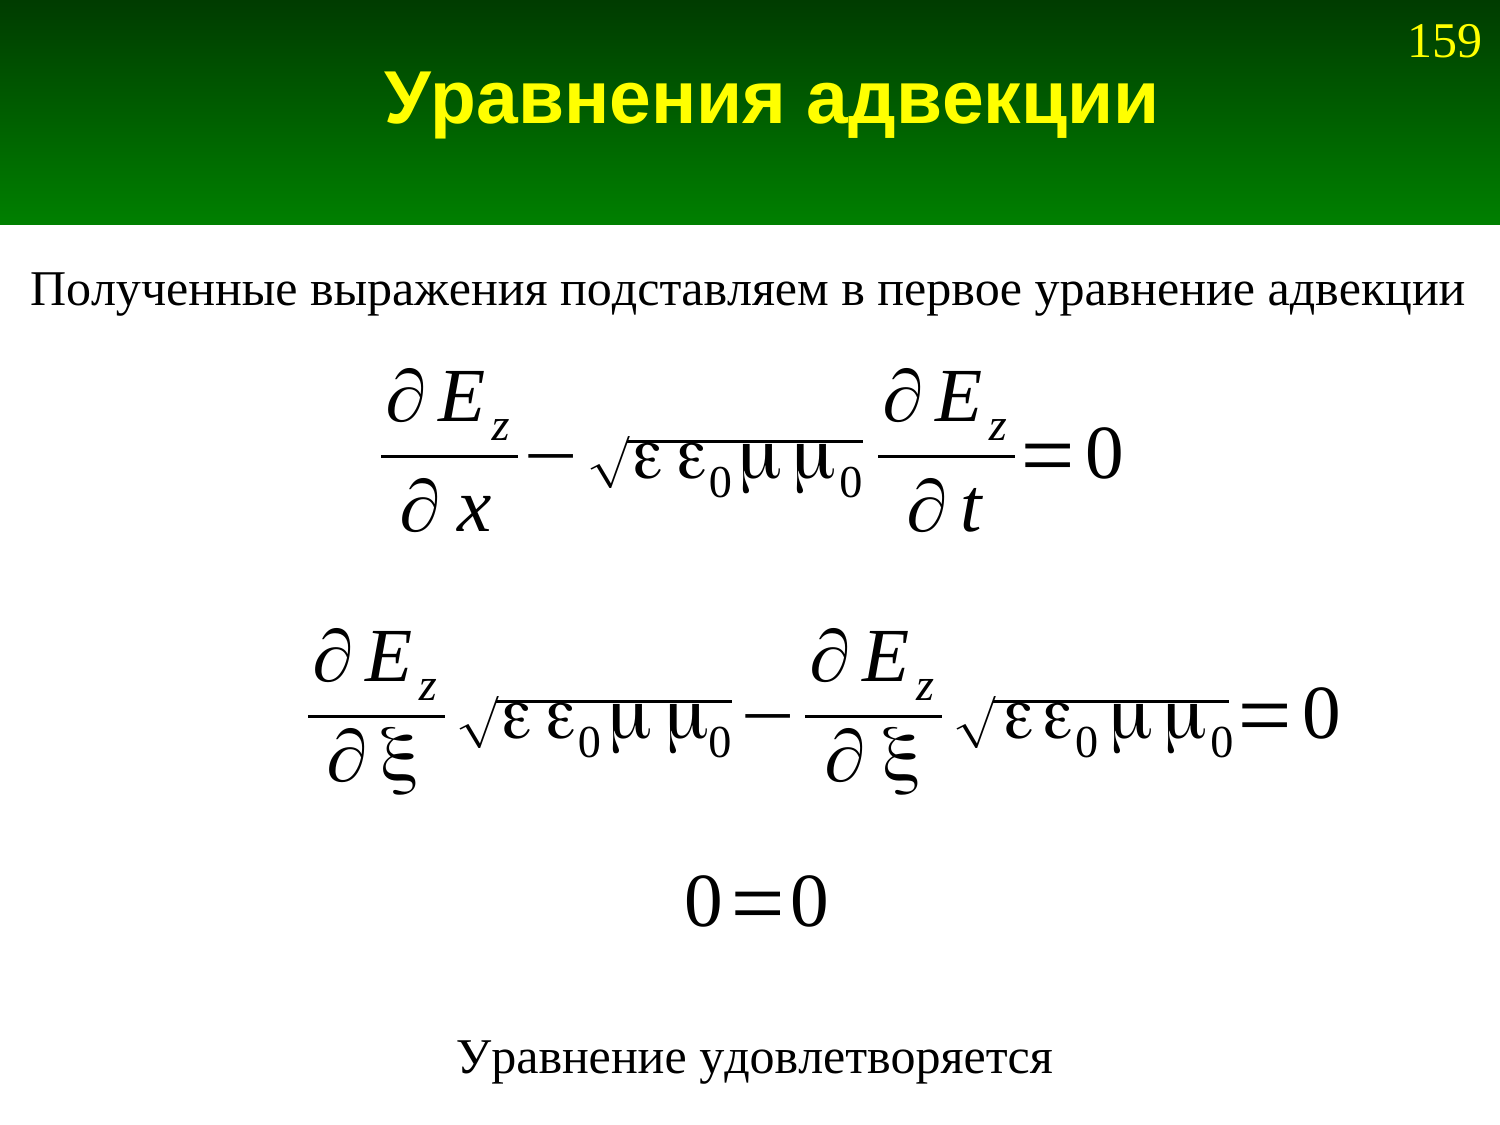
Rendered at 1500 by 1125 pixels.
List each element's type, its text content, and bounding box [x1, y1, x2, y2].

text_box Уравнение удовлетворяется [441, 1015, 1068, 1091]
chart [664, 859, 851, 945]
chart [356, 354, 1144, 549]
chart [283, 614, 1359, 799]
text_box Полученные выражения подставляем в первое уравнение адвекции [15, 248, 1481, 323]
title Уравнения адвекции [123, 0, 1399, 192]
